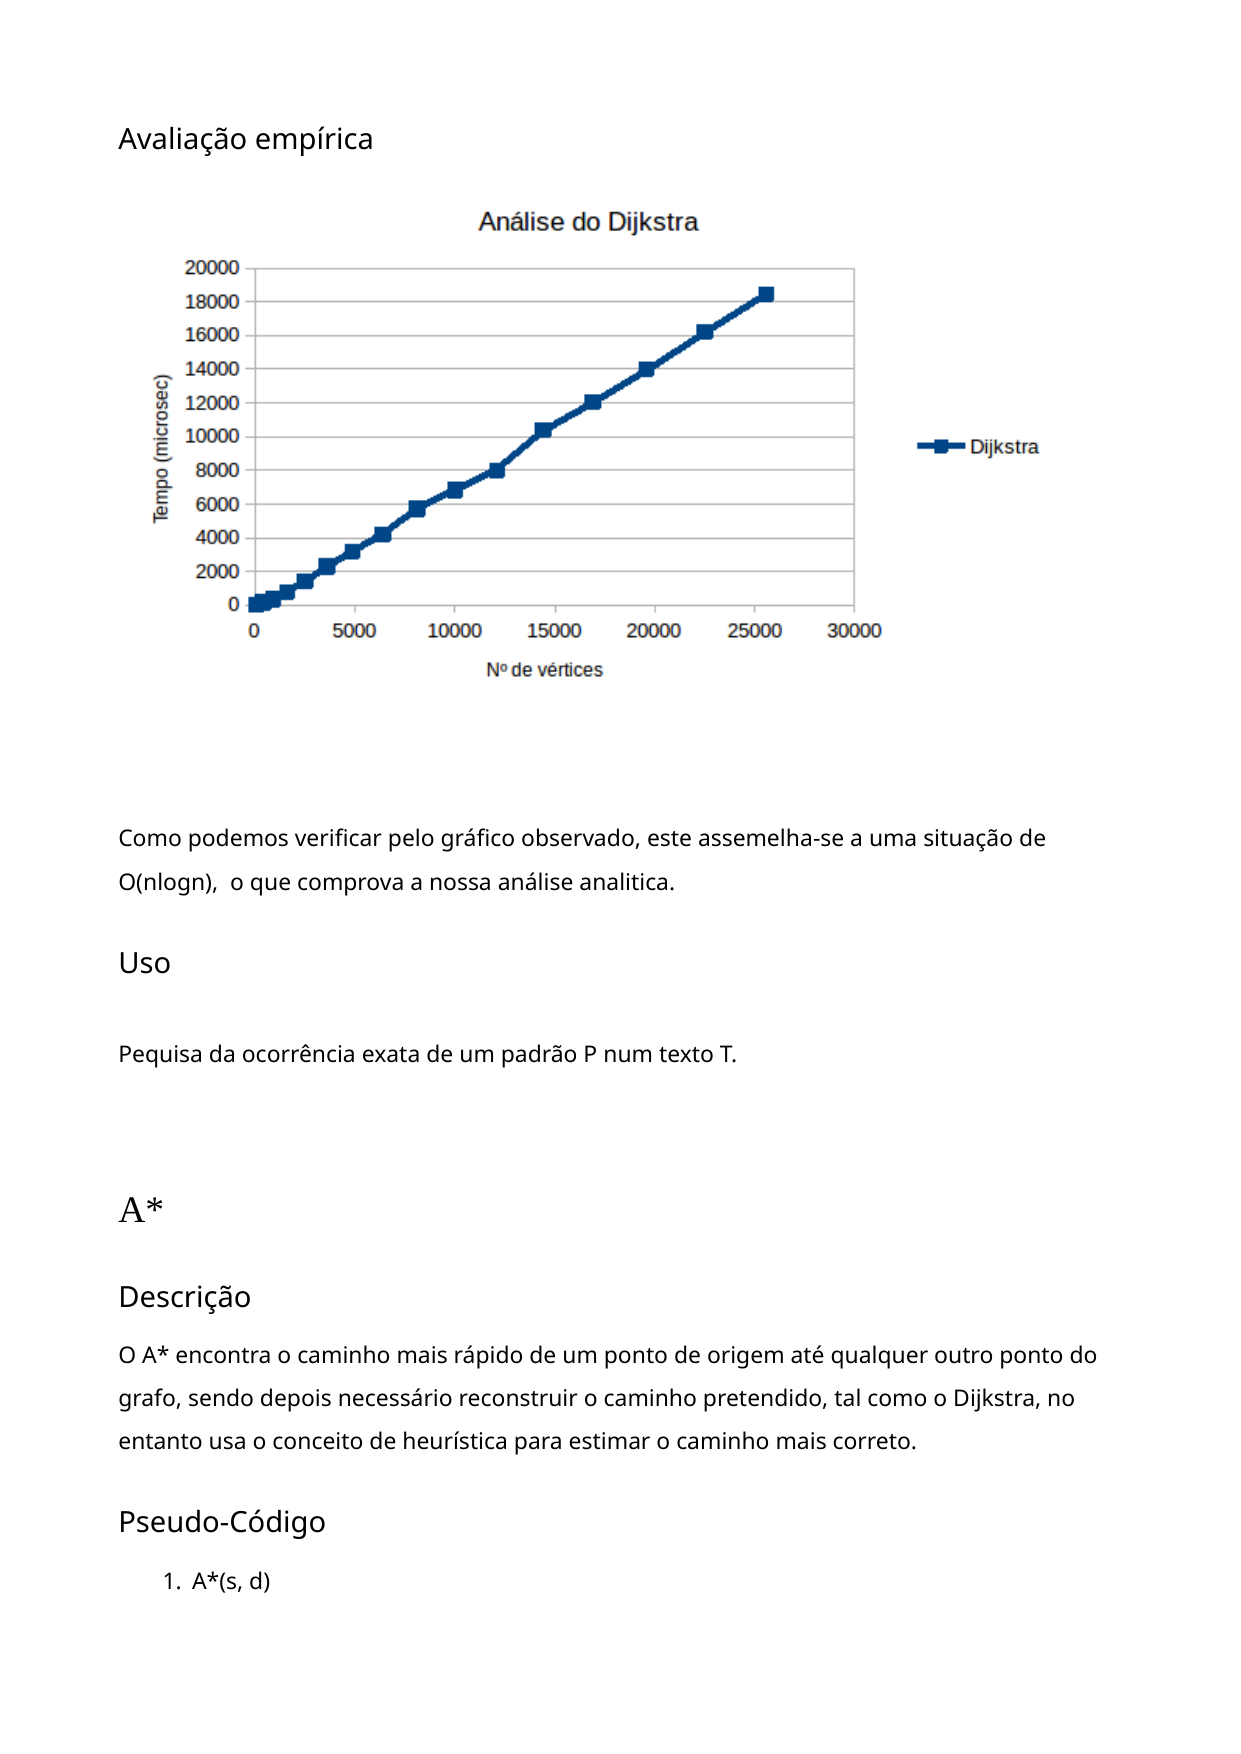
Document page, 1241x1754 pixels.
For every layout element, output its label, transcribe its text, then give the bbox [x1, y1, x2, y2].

subtitle Pequisa da ocorrência exata de um padrão P num texto T. [118, 1038, 1122, 1069]
subtitle Descrição [118, 1276, 1122, 1316]
subtitle A* [118, 1187, 1122, 1230]
text Como podemos verificar pelo gráfico observado, este assemelha-se a uma situação de O(nlogn), o que comprova a nossa análise analitica. [118, 822, 1122, 897]
list A*(s, d) [162, 1565, 1122, 1596]
subtitle Uso [118, 942, 1122, 982]
text O A* encontra o caminho mais rápido de um ponto de origem até qualquer outro ponto do grafo, sendo depois necessário reconstruir o caminho pretendido, tal como o Dijkstra, no entanto usa o conceito de heurística para estimar o caminho mais correto. [118, 1339, 1122, 1456]
subtitle Pseudo-Código [118, 1502, 1122, 1541]
picture [118, 181, 1059, 711]
subtitle Avaliação empírica [118, 118, 1122, 158]
